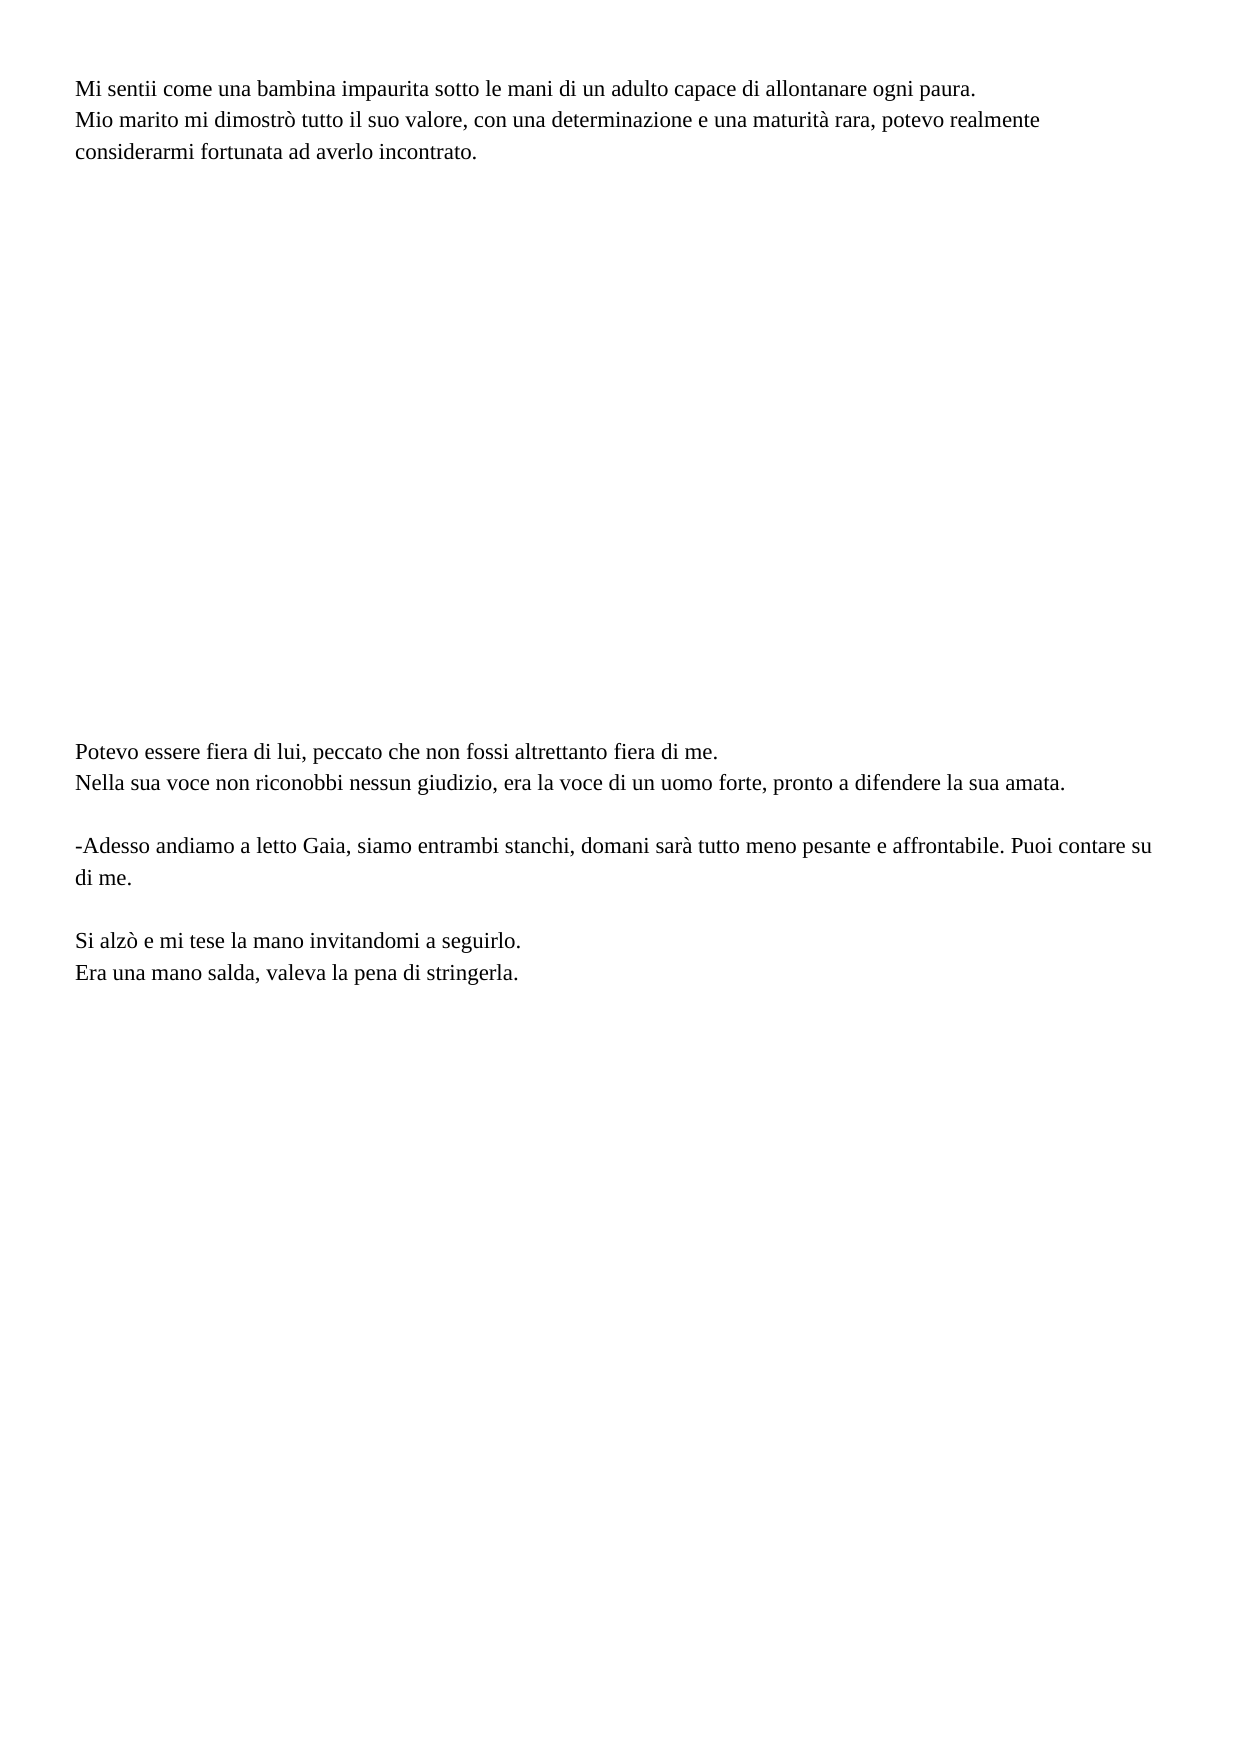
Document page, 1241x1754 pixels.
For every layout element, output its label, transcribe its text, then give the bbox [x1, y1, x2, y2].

text Era una mano salda, valeva la pena di stringerla. [75, 959, 1165, 985]
text Si alzò e mi tese la mano invitandomi a seguirlo. [75, 927, 1165, 953]
text Mio marito mi dimostrò tutto il suo valore, con una determinazione e una maturità rara, potevo realmente considerarmi fortunata ad averlo incontrato. [75, 107, 1165, 164]
text Mi sentii come una bambina impaurita sotto le mani di un adulto capace di allontanare ogni paura. [75, 75, 1165, 101]
text -Adesso andiamo a letto Gaia, siamo entrambi stanchi, domani sarà tutto meno pesante e affrontabile. Puoi contare su di me. [75, 832, 1165, 890]
text Potevo essere fiera di lui, peccato che non fossi altrettanto fiera di me. [75, 738, 1165, 764]
text Nella sua voce non riconobbi nessun giudizio, era la voce di un uomo forte, pronto a difendere la sua amata. [75, 769, 1165, 796]
